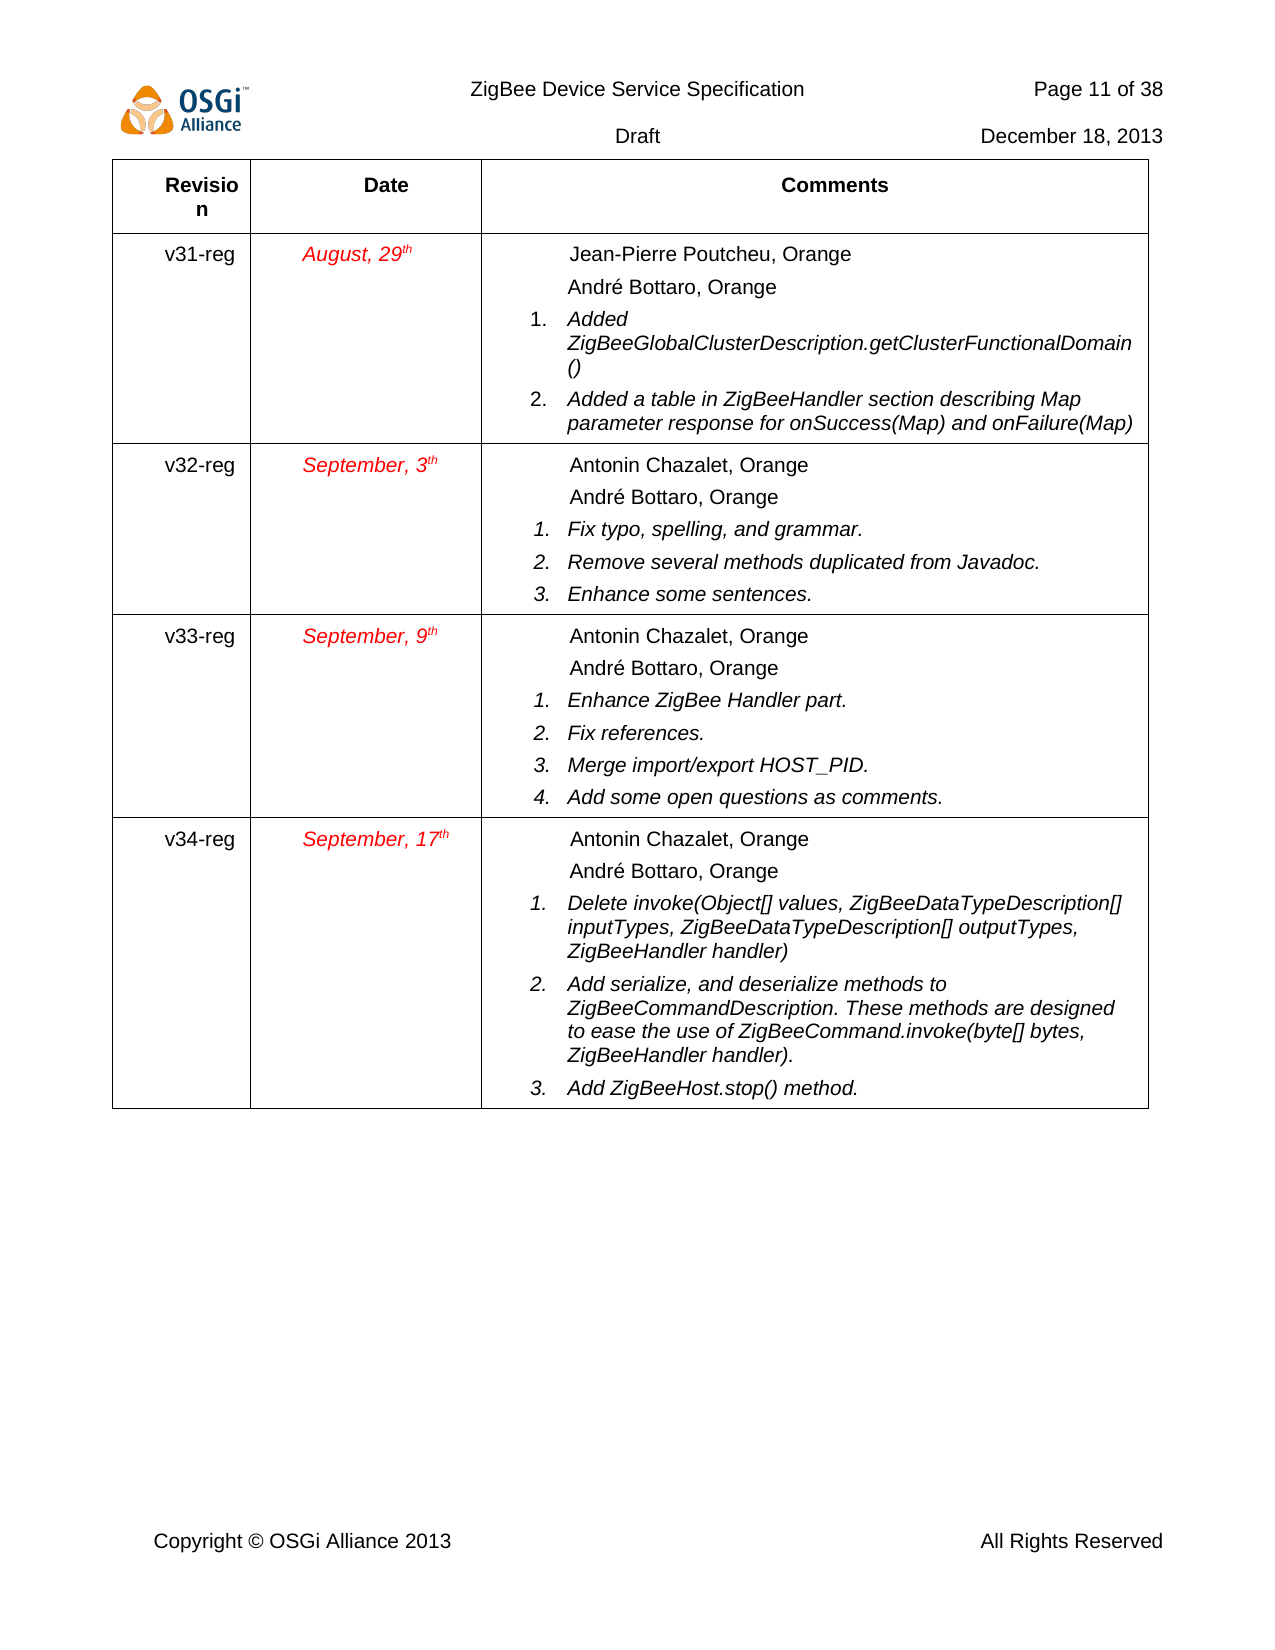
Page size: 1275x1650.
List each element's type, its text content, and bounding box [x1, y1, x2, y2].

table_cell v32-reg [113, 444, 250, 614]
table_header Comments [482, 160, 1148, 233]
table_cell September, 3th [251, 444, 481, 614]
table_cell September, 17th [251, 818, 481, 1108]
table_cell September, 9th [251, 615, 481, 817]
table_cell August, 29th [251, 234, 481, 443]
table_cell Antonin Chazalet, Orange André Bottaro, Orange Fix typo, spelling, and grammar. Remove several methods duplicated from Javadoc. Enhance some sentences. [482, 444, 1148, 614]
table_cell Antonin Chazalet, Orange André Bottaro, Orange Delete invoke(Object[] values, ZigBeeDataTypeDescription[] inputTypes, ZigBeeDataTypeDescription[] outputTypes, ZigBeeHandler handler) Add serialize, and deserialize methods to ZigBeeCommandDescription. These methods are designed to ease the use of ZigBeeCommand.invoke(byte[] bytes, ZigBeeHandler handler). Add ZigBeeHost.stop() method. [482, 818, 1148, 1108]
table_header Revision [113, 160, 250, 233]
table_cell v31-reg [113, 234, 250, 443]
table_cell v34-reg [113, 818, 250, 1108]
table_cell Antonin Chazalet, Orange André Bottaro, Orange Enhance ZigBee Handler part. Fix references. Merge import/export HOST_PID. Add some open questions as comments. [482, 615, 1148, 817]
table_cell Jean-Pierre Poutcheu, Orange André Bottaro, Orange Added ZigBeeGlobalClusterDescription.getClusterFunctionalDomain() Added a table in ZigBeeHandler section describing Map parameter response for onSuccess(Map) and onFailure(Map) [482, 234, 1148, 443]
picture [113, 78, 257, 142]
table_cell v33-reg [113, 615, 250, 817]
table_header Date [251, 160, 481, 233]
